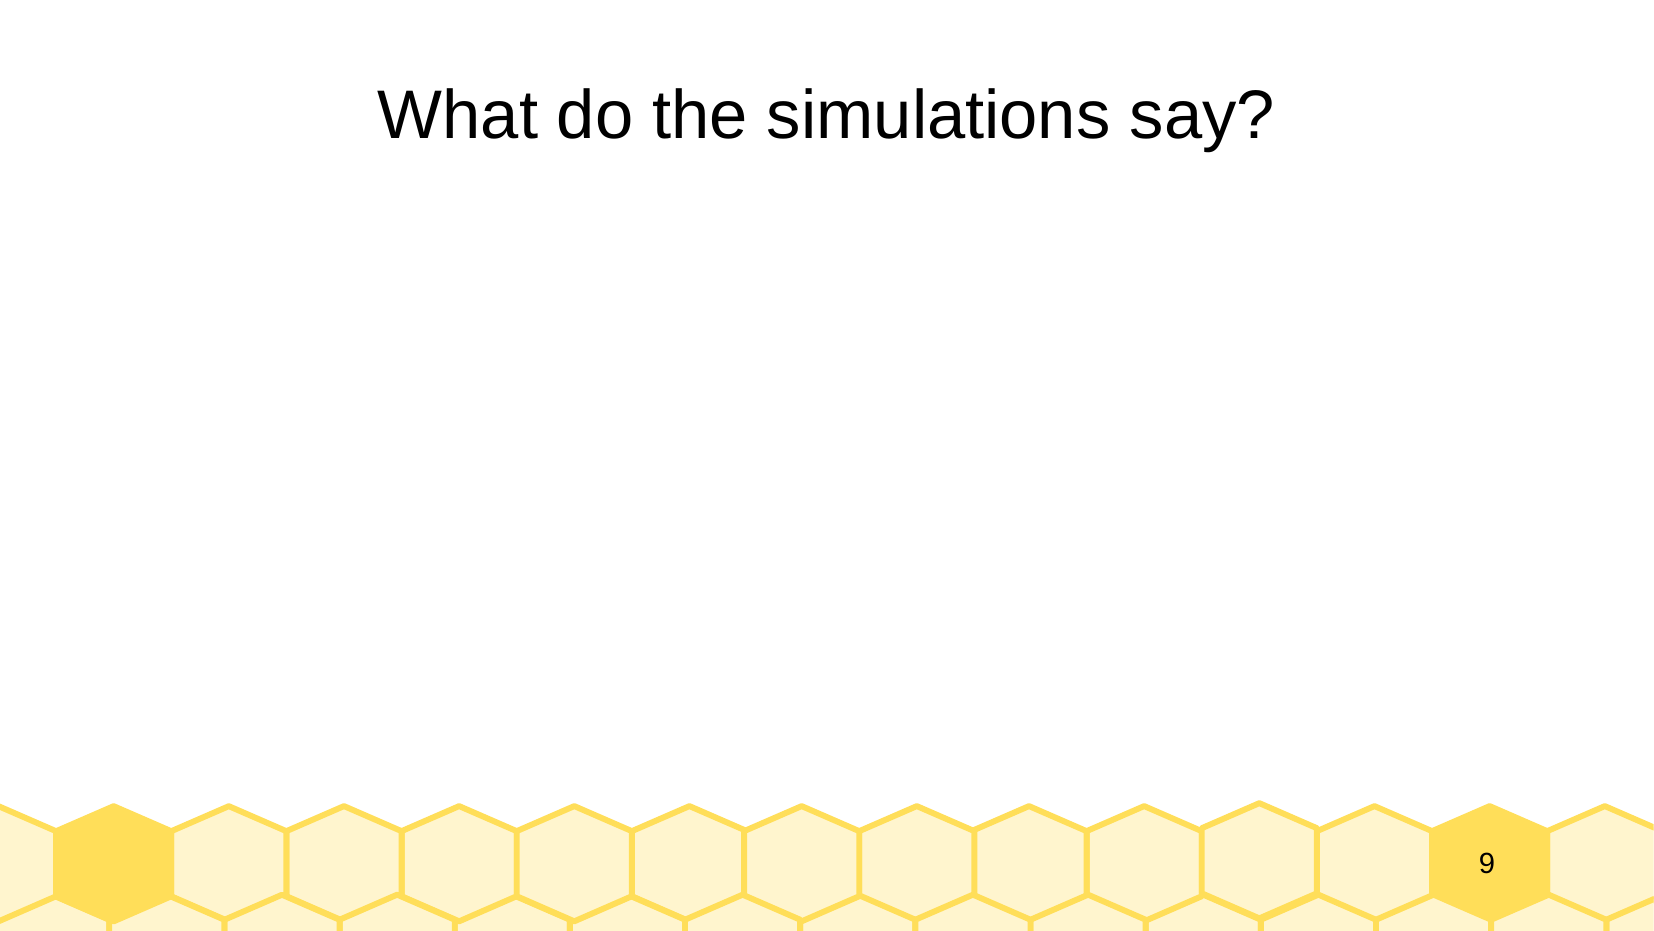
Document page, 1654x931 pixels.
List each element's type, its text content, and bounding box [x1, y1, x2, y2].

title What do the simulations say? [82, 37, 1571, 193]
